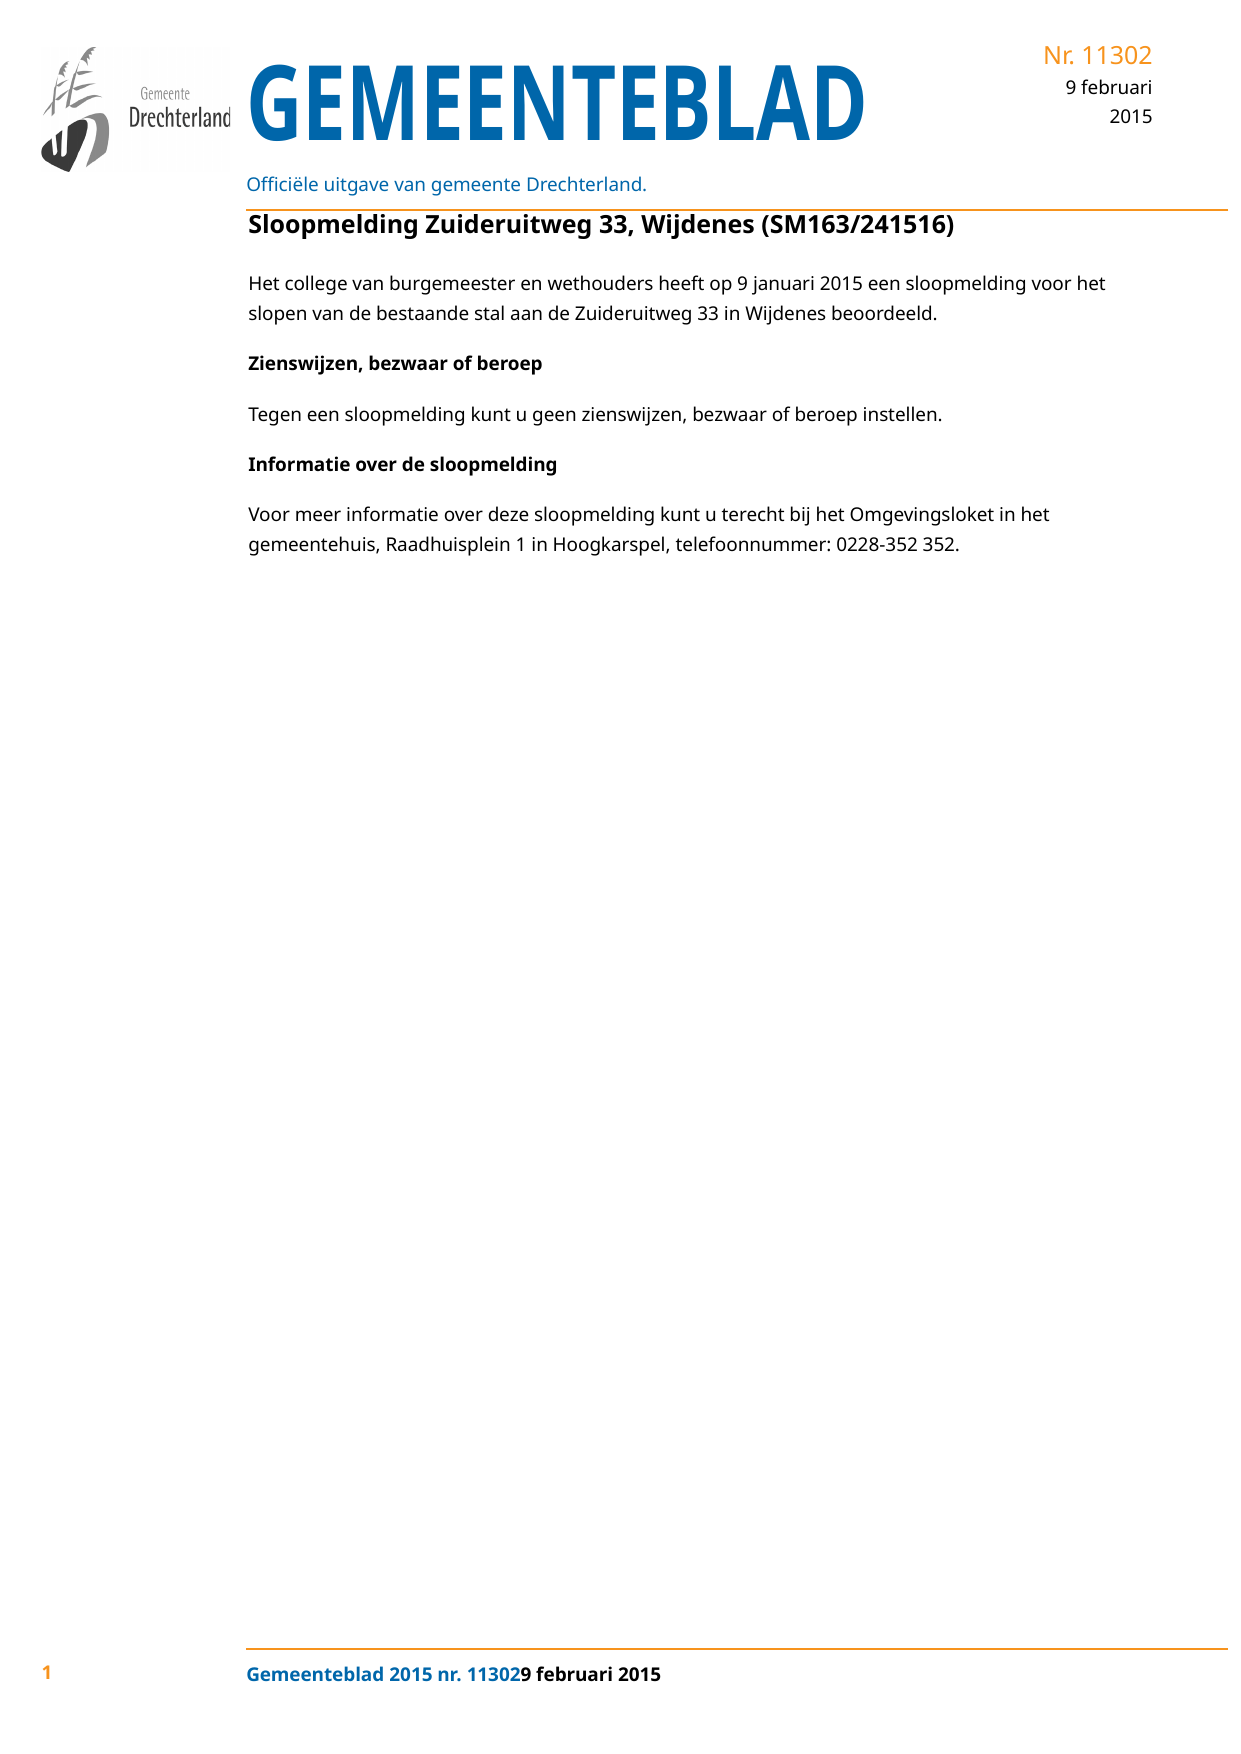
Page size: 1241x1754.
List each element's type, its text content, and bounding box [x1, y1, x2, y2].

text Sloopmelding Zuideruitweg 33, Wijdenes (SM163/241516) [248, 211, 1152, 241]
text Voor meer informatie over deze sloopmelding kunt u terecht bij het Omgevingsloket in het gemeentehuis, Raadhuisplein 1 in Hoogkarspel, telefoonnummer: 0228-352 352. [248, 502, 1152, 557]
text Het college van burgemeester en wethouders heeft op 9 januari 2015 een sloopmelding voor het slopen van de bestaande stal aan de Zuideruitweg 33 in Wijdenes beoordeeld. [248, 270, 1152, 326]
text Zienswijzen, bezwaar of beroep [248, 350, 1152, 376]
text Tegen een sloopmelding kunt u geen zienswijzen, bezwaar of beroep instellen. [248, 401, 1152, 426]
text Informatie over de sloopmelding [248, 451, 1152, 477]
picture [41, 47, 231, 172]
